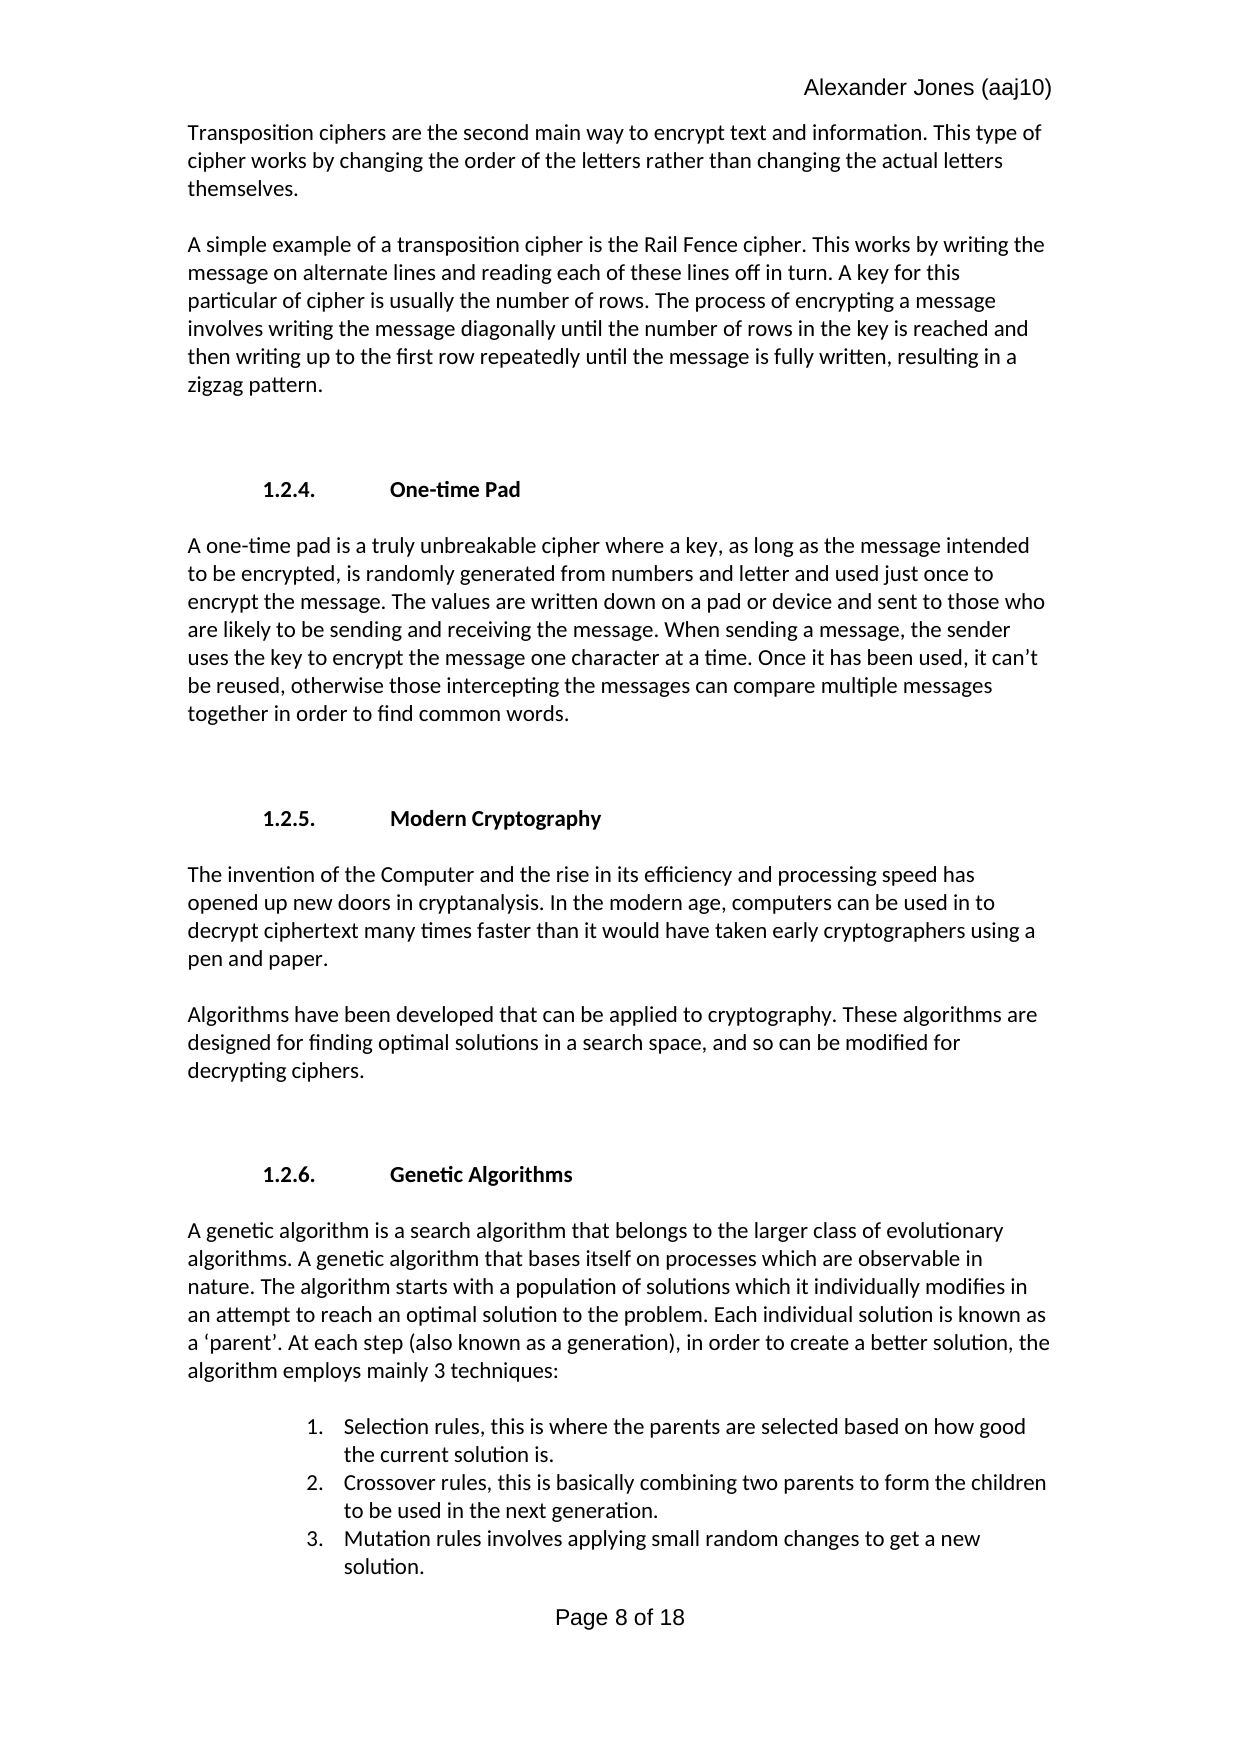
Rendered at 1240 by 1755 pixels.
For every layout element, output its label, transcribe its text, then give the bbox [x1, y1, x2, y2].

text Transposition ciphers are the second main way to encrypt text and information. This type of cipher works by changing the order of the letters rather than changing the actual letters themselves. [187, 118, 1052, 202]
list Crossover rules, this is basically combining two parents to form the children to be used in the next generation. [306, 1468, 1052, 1524]
subtitle Modern Cryptography [262, 804, 1052, 832]
list Mutation rules involves applying small random changes to get a new solution. [306, 1524, 1052, 1580]
text A simple example of a transposition cipher is the Rail Fence cipher. This works by writing the message on alternate lines and reading each of these lines off in turn. A key for this particular of cipher is usually the number of rows. The process of encrypting a message involves writing the message diagonally until the number of rows in the key is reached and then writing up to the first row repeatedly until the message is fully written, resulting in a zigzag pattern. [187, 230, 1052, 398]
subtitle One-time Pad [262, 475, 1052, 503]
text A genetic algorithm is a search algorithm that belongs to the larger class of evolutionary algorithms. A genetic algorithm that bases itself on processes which are observable in nature. The algorithm starts with a population of solutions which it individually modifies in an attempt to reach an optimal solution to the problem. Each individual solution is known as a ‘parent’. At each step (also known as a generation), in order to create a better solution, the algorithm employs mainly 3 techniques: [187, 1216, 1052, 1384]
subtitle Genetic Algorithms [262, 1160, 1052, 1188]
text A one-time pad is a truly unbreakable cipher where a key, as long as the message intended to be encrypted, is randomly generated from numbers and letter and used just once to encrypt the message. The values are written down on a pad or device and sent to those who are likely to be sending and receiving the message. When sending a message, the sender uses the key to encrypt the message one character at a time. Once it has been used, it can’t be reused, otherwise those intercepting the messages can compare multiple messages together in order to find common words. [187, 531, 1052, 727]
list Selection rules, this is where the parents are selected based on how good the current solution is. [306, 1412, 1052, 1468]
text The invention of the Computer and the rise in its efficiency and processing speed has opened up new doors in cryptanalysis. In the modern age, computers can be used in to decrypt ciphertext many times faster than it would have taken early cryptographers using a pen and paper. [187, 860, 1052, 972]
text Algorithms have been developed that can be applied to cryptography. These algorithms are designed for finding optimal solutions in a search space, and so can be modified for decrypting ciphers. [187, 1000, 1052, 1084]
